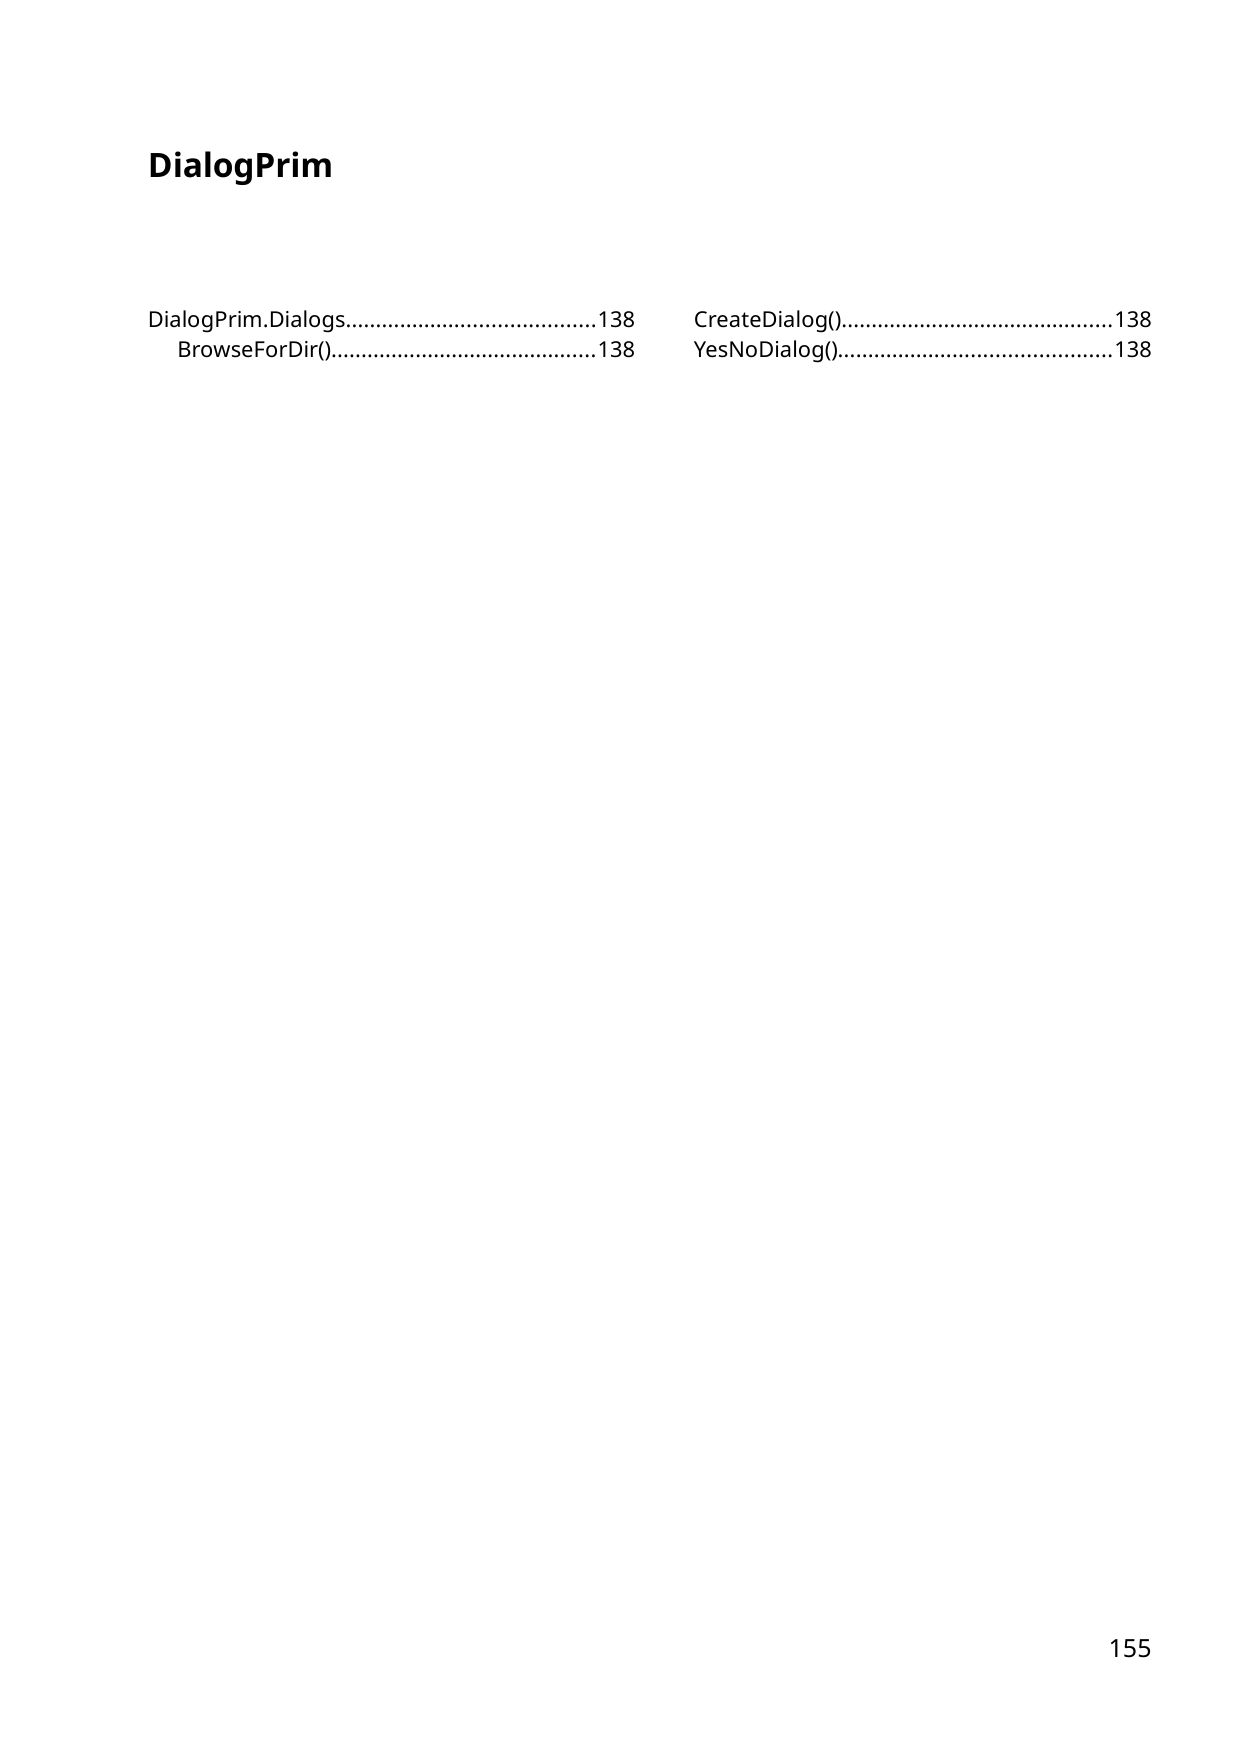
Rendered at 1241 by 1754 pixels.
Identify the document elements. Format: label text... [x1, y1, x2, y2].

text BrowseForDir() 138 [177, 334, 635, 364]
text CreateDialog() 138 [694, 304, 1152, 334]
subtitle DialogPrim [148, 142, 1152, 188]
text DialogPrim.Dialogs 138 [148, 304, 635, 334]
text YesNoDialog() 138 [694, 334, 1152, 364]
